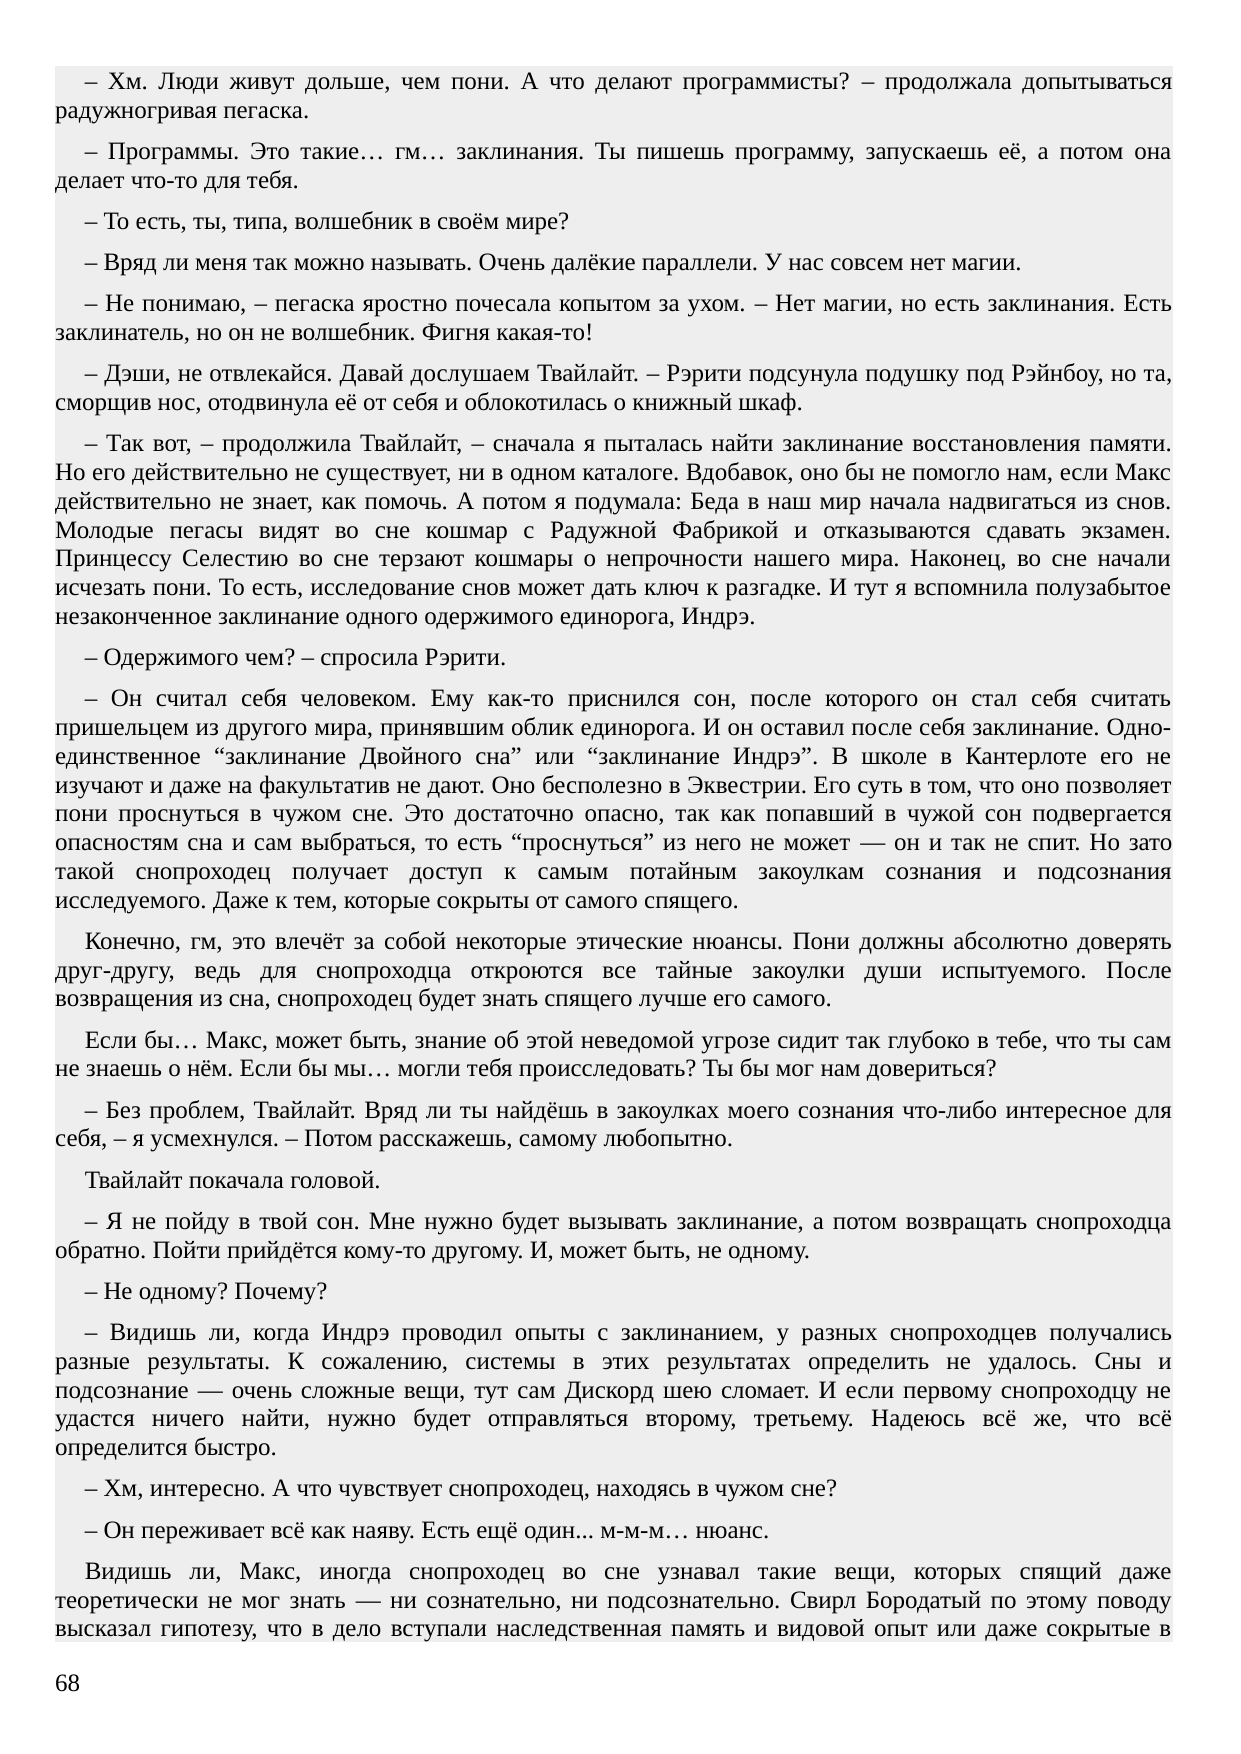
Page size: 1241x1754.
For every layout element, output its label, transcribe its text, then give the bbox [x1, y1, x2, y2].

text – Не понимаю, – пегаска яростно почесала копытом за ухом. – Нет магии, но есть заклинания. Есть заклинатель, но он не волшебник. Фигня какая-то! [55, 288, 1173, 346]
text Конечно, гм, это влечёт за собой некоторые этические нюансы. Пони должны абсолютно доверять друг-другу, ведь для снопроходца откроются все тайные закоулки души испытуемого. После возвращения из сна, снопроходец будет знать спящего лучше его самого. [55, 926, 1173, 1012]
text – Хм, интересно. А что чувствует снопроходец, находясь в чужом сне? [55, 1473, 1173, 1502]
text Твайлайт покачала головой. [55, 1165, 1173, 1193]
text – Видишь ли, когда Индрэ проводил опыты с заклинанием, у разных снопроходцев получались разные результаты. К сожалению, системы в этих результатах определить не удалось. Сны и подсознание — очень сложные вещи, тут сам Дискорд шею сломает. И если первому снопроходцу не удастся ничего найти, нужно будет отправляться второму, третьему. Надеюсь всё же, что всё определится быстро. [55, 1317, 1173, 1461]
text – Без проблем, Твайлайт. Вряд ли ты найдёшь в закоулках моего сознания что-либо интересное для себя, – я усмехнулся. – Потом расскажешь, самому любопытно. [55, 1095, 1173, 1152]
text Если бы… Макс, может быть, знание об этой неведомой угрозе сидит так глубоко в тебе, что ты сам не знаешь о нём. Если бы мы… могли тебя происследовать? Ты бы мог нам довериться? [55, 1025, 1173, 1082]
text – Он переживает всё как наяву. Есть ещё один... м-м-м… нюанс. [55, 1515, 1173, 1543]
text – Хм. Люди живут дольше, чем пони. А что делают программисты? – продолжала допытываться радужногривая пегаска. [55, 66, 1173, 123]
text – Он считал себя человеком. Ему как-то приснился сон, после которого он стал себя считать пришельцем из другого мира, принявшим облик единорога. И он оставил после себя заклинание. Одно-единственное “заклинание Двойного сна” или “заклинание Индрэ”. В школе в Кантерлоте его не изучают и даже на факультатив не дают. Оно бесполезно в Эквестрии. Его суть в том, что оно позволяет пони проснуться в чужом сне. Это достаточно опасно, так как попавший в чужой сон подвергается опасностям сна и сам выбраться, то есть “проснуться” из него не может — он и так не спит. Но зато такой снопроходец получает доступ к самым потайным закоулкам сознания и подсознания исследуемого. Даже к тем, которые сокрыты от самого спящего. [55, 683, 1173, 913]
text – Я не пойду в твой сон. Мне нужно будет вызывать заклинание, а потом возвращать снопроходца обратно. Пойти прийдётся кому-то другому. И, может быть, не одному. [55, 1206, 1173, 1263]
text – Программы. Это такие… гм… заклинания. Ты пишешь программу, запускаешь её, а потом она делает что-то для тебя. [55, 136, 1173, 193]
text – То есть, ты, типа, волшебник в своём мире? [55, 206, 1173, 235]
text – Одержимого чем? – спросила Рэрити. [55, 642, 1173, 671]
text Видишь ли, Макс, иногда снопроходец во сне узнавал такие вещи, которых спящий даже теоретически не мог знать — ни сознательно, ни подсознательно. Свирл Бородатый по этому поводу высказал гипотезу, что в дело вступали наследственная память и видовой опыт или даже сокрытые в [55, 1556, 1173, 1642]
text – Не одному? Почему? [55, 1276, 1173, 1305]
text – Так вот, – продолжила Твайлайт, – сначала я пыталась найти заклинание восстановления памяти. Но его действительно не существует, ни в одном каталоге. Вдобавок, оно бы не помогло нам, если Макс действительно не знает, как помочь. А потом я подумала: Беда в наш мир начала надвигаться из снов. Молодые пегасы видят во сне кошмар с Радужной Фабрикой и отказываются сдавать экзамен. Принцессу Селестию во сне терзают кошмары о непрочности нашего мира. Наконец, во сне начали исчезать пони. То есть, исследование снов может дать ключ к разгадке. И тут я вспомнила полузабытое незаконченное заклинание одного одержимого единорога, Индрэ. [55, 428, 1173, 630]
text – Дэши, не отвлекайся. Давай дослушаем Твайлайт. – Рэрити подсунула подушку под Рэйнбоу, но та, сморщив нос, отодвинула её от себя и облокотилась о книжный шкаф. [55, 358, 1173, 416]
text – Вряд ли меня так можно называть. Очень далёкие параллели. У нас совсем нет магии. [55, 247, 1173, 276]
